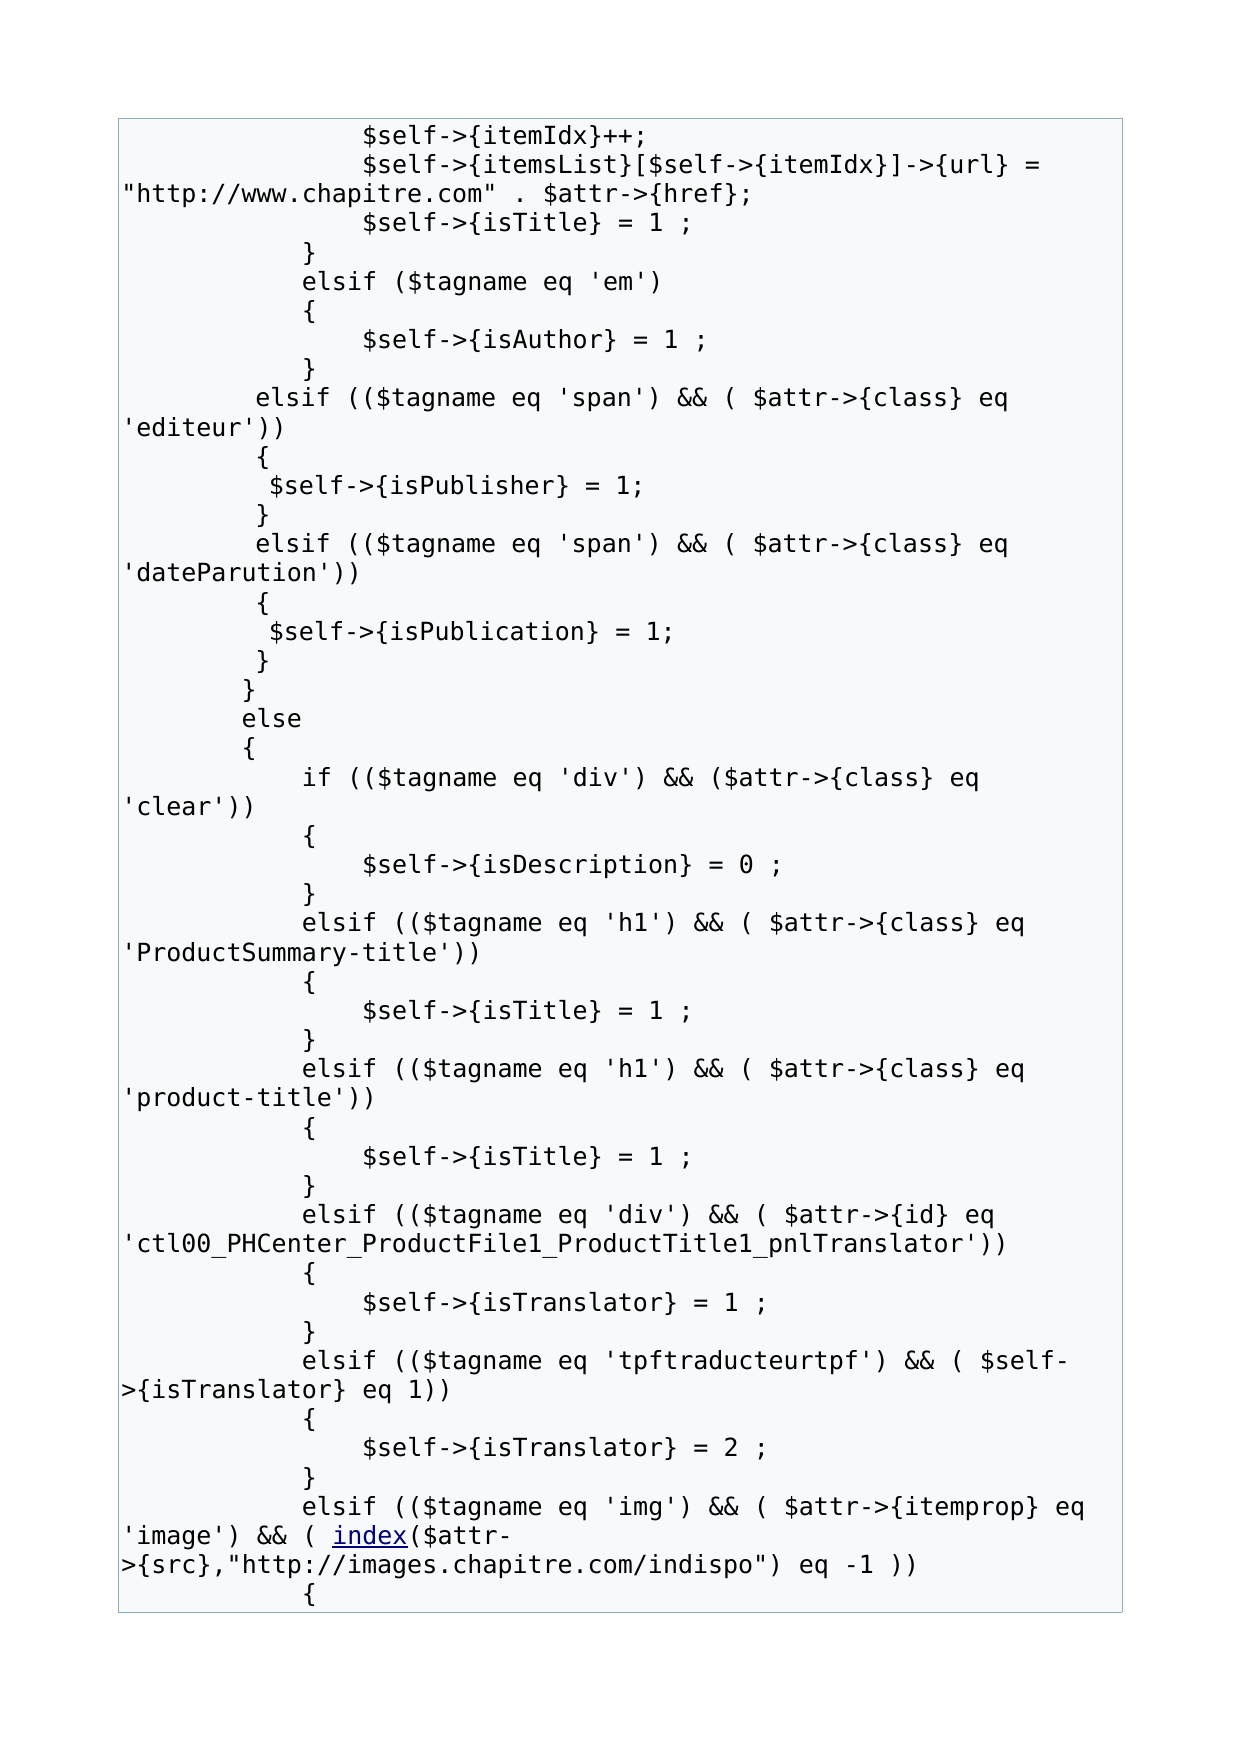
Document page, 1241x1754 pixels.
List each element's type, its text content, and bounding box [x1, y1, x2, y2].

table_header $self->{itemIdx}++; $self->{itemsList}[$self->{itemIdx}]->{url} = "http://www.chapitre.com" . $attr->{href}; $self->{isTitle} = 1 ; } elsif ($tagname eq 'em') { $self->{isAuthor} = 1 ; } elsif (($tagname eq 'span') && ( $attr->{class} eq 'editeur')) { $self->{isPublisher} = 1; } elsif (($tagname eq 'span') && ( $attr->{class} eq 'dateParution')) { $self->{isPublication} = 1; } } else { if (($tagname eq 'div') && ($attr->{class} eq 'clear')) { $self->{isDescription} = 0 ; } elsif (($tagname eq 'h1') && ( $attr->{class} eq 'ProductSummary-title')) { $self->{isTitle} = 1 ; } elsif (($tagname eq 'h1') && ( $attr->{class} eq 'product-title')) { $self->{isTitle} = 1 ; } elsif (($tagname eq 'div') && ( $attr->{id} eq 'ctl00_PHCenter_ProductFile1_ProductTitle1_pnlTranslator')) { $self->{isTranslator} = 1 ; } elsif (($tagname eq 'tpftraducteurtpf') && ( $self->{isTranslator} eq 1)) { $self->{isTranslator} = 2 ; } elsif (($tagname eq 'img') && ( $attr->{itemprop} eq 'image') && ( index($attr->{src},"http://images.chapitre.com/indispo") eq -1 )) { [119, 119, 1122, 1612]
